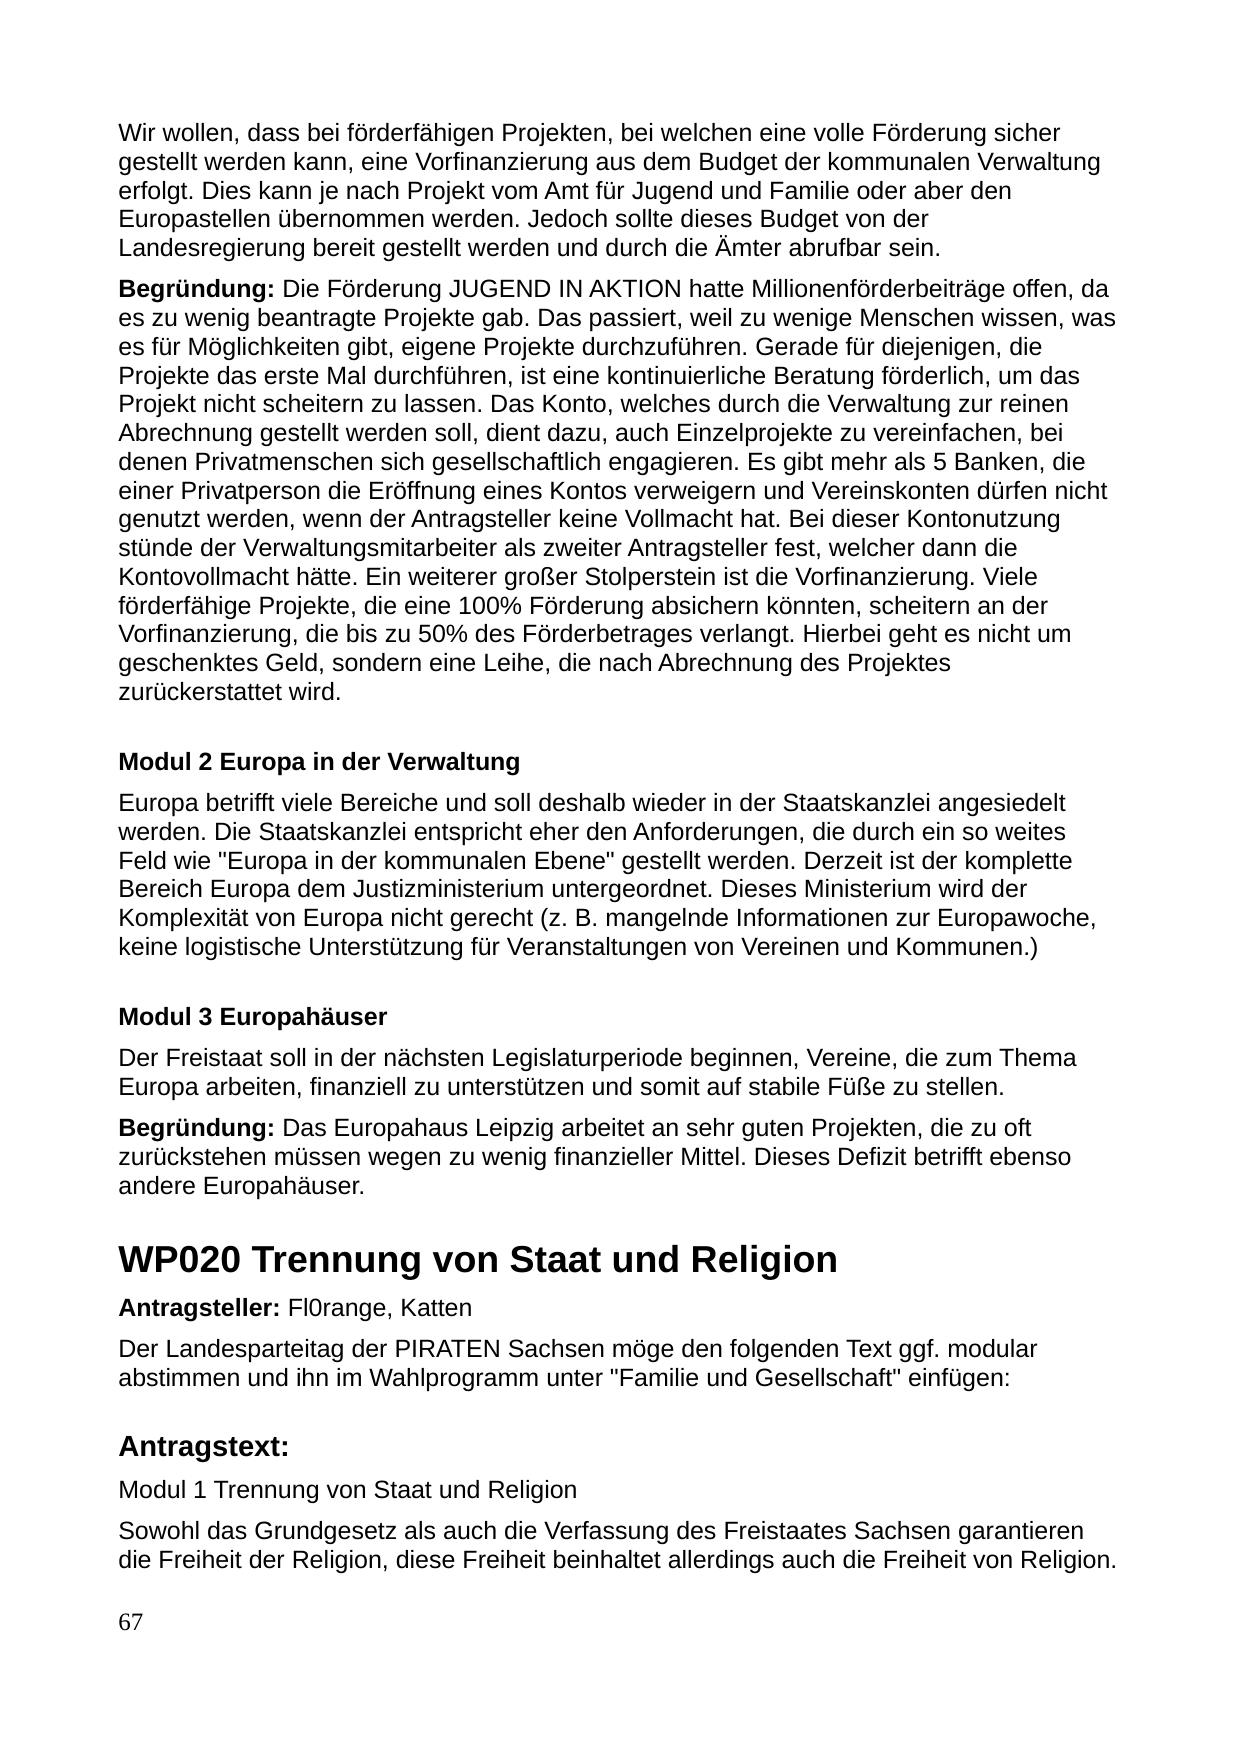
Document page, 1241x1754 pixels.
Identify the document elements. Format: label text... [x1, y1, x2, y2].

text Der Freistaat soll in der nächsten Legislaturperiode beginnen, Vereine, die zum Thema Europa arbeiten, finanziell zu unterstützen und somit auf stabile Füße zu stellen. [118, 1043, 1122, 1101]
subtitle Antragstext: [118, 1429, 1122, 1462]
text Modul 3 Europahäuser [118, 973, 1122, 1031]
text Sowohl das Grundgesetz als auch die Verfassung des Freistaates Sachsen garantieren die Freiheit der Religion, diese Freiheit beinhaltet allerdings auch die Freiheit von Religion. [118, 1516, 1122, 1573]
text Begründung: Die Förderung JUGEND IN AKTION hatte Millionenförderbeiträge offen, da es zu wenig beantragte Projekte gab. Das passiert, weil zu wenige Menschen wissen, was es für Möglichkeiten gibt, eigene Projekte durchzuführen. Gerade für diejenigen, die Projekte das erste Mal durchführen, ist eine kontinuierliche Beratung förderlich, um das Projekt nicht scheitern zu lassen. Das Konto, welches durch die Verwaltung zur reinen Abrechnung gestellt werden soll, dient dazu, auch Einzelprojekte zu vereinfachen, bei denen Privatmenschen sich gesellschaftlich engagieren. Es gibt mehr als 5 Banken, die einer Privatperson die Eröffnung eines Kontos verweigern und Vereinskonten dürfen nicht genutzt werden, wenn der Antragsteller keine Vollmacht hat. Bei dieser Kontonutzung stünde der Verwaltungsmitarbeiter als zweiter Antragsteller fest, welcher dann die Kontovollmacht hätte. Ein weiterer großer Stolperstein ist die Vorfinanzierung. Viele förderfähige Projekte, die eine 100% Förderung absichern könnten, scheitern an der Vorfinanzierung, die bis zu 50% des Förderbetrages verlangt. Hierbei geht es nicht um geschenktes Geld, sondern eine Leihe, die nach Abrechnung des Projektes zurückerstattet wird. [118, 274, 1122, 706]
subtitle WP020 Trennung von Staat und Religion [118, 1237, 1122, 1280]
text Modul 2 Europa in der Verwaltung [118, 718, 1122, 776]
text Europa betrifft viele Bereiche und soll deshalb wieder in der Staatskanzlei angesiedelt werden. Die Staatskanzlei entspricht eher den Anforderungen, die durch ein so weites Feld wie "Europa in der kommunalen Ebene" gestellt werden. Derzeit ist der komplette Bereich Europa dem Justizministerium untergeordnet. Dieses Ministerium wird der Komplexität von Europa nicht gerecht (z. B. mangelnde Informationen zur Europawoche, keine logistische Unterstützung für Veranstaltungen von Vereinen und Kommunen.) [118, 788, 1122, 961]
text Begründung: Das Europahaus Leipzig arbeitet an sehr guten Projekten, die zu oft zurückstehen müssen wegen zu wenig finanzieller Mittel. Dieses Defizit betrifft ebenso andere Europahäuser. [118, 1113, 1122, 1199]
text Wir wollen, dass bei förderfähigen Projekten, bei welchen eine volle Förderung sicher gestellt werden kann, eine Vorfinanzierung aus dem Budget der kommunalen Verwaltung erfolgt. Dies kann je nach Projekt vom Amt für Jugend und Familie oder aber den Europastellen übernommen werden. Jedoch sollte dieses Budget von der Landesregierung bereit gestellt werden und durch die Ämter abrufbar sein. [118, 118, 1122, 262]
text Der Landesparteitag der PIRATEN Sachsen möge den folgenden Text ggf. modular abstimmen und ihn im Wahlprogramm unter "Familie und Gesellschaft" einfügen: [118, 1334, 1122, 1391]
text Modul 1 Trennung von Staat und Religion [118, 1475, 1122, 1503]
text Antragsteller: Fl0range, Katten [118, 1292, 1122, 1321]
